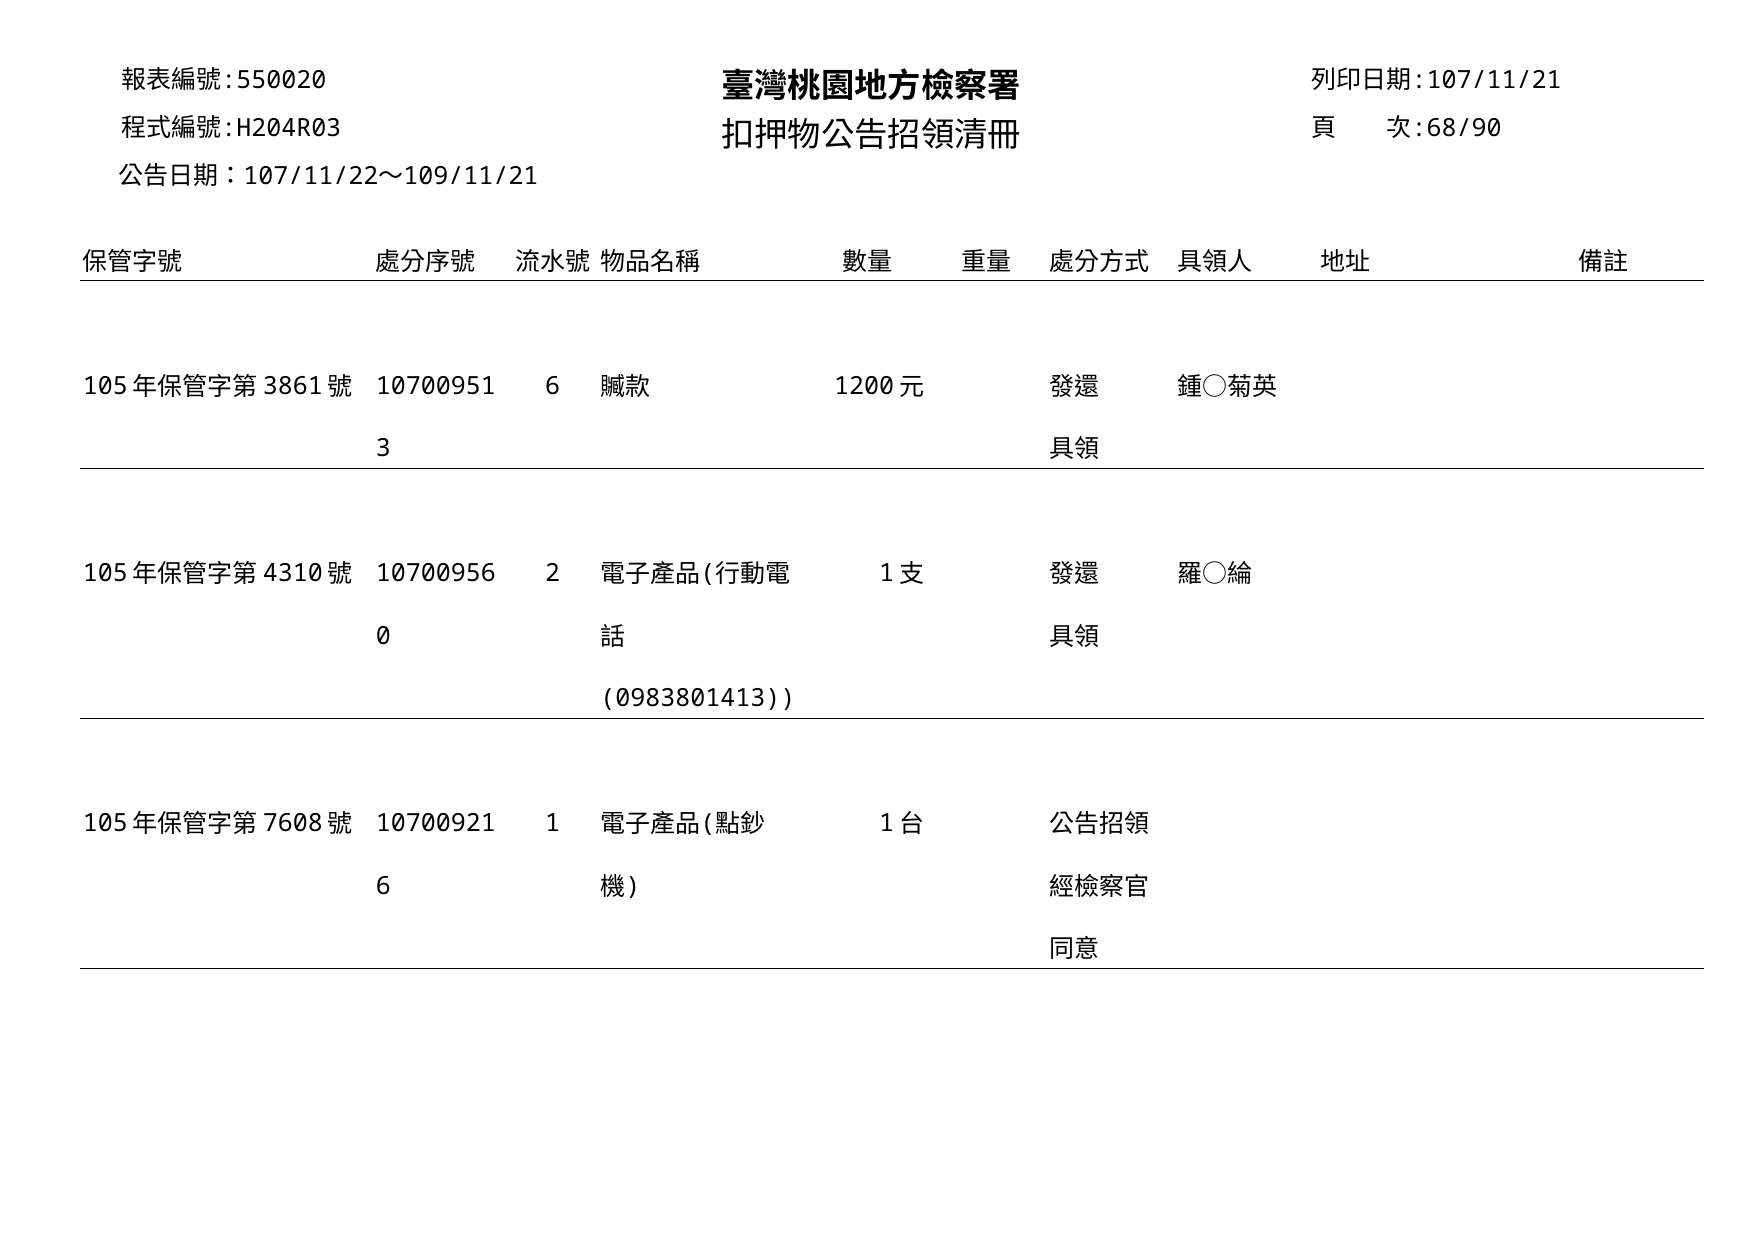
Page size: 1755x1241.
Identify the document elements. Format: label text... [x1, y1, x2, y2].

table_cell [1175, 719, 1317, 968]
table_header 處分序號 [373, 218, 507, 280]
table_header 地址 [1317, 218, 1575, 280]
table_cell 107009560 [373, 469, 507, 718]
table_header 處分方式 [1046, 218, 1175, 280]
table_cell 2 [507, 469, 597, 718]
table_cell 1支 [808, 469, 927, 718]
table_cell 鍾○菊英 [1175, 281, 1317, 468]
table_cell [927, 281, 1046, 468]
table_cell 107009216 [373, 719, 507, 968]
table_cell [1575, 469, 1704, 718]
table_cell 1 [507, 719, 597, 968]
table_cell [927, 469, 1046, 718]
table_cell 贓款 [597, 281, 807, 468]
table_header 物品名稱 [597, 218, 807, 280]
table_header 重量 [927, 218, 1046, 280]
table_cell 107009513 [373, 281, 507, 468]
table_cell 電子產品(行動電話(0983801413)) [597, 469, 807, 718]
table_cell 電子產品(點鈔機) [597, 719, 807, 968]
table_cell [1575, 719, 1704, 968]
table_cell 105年保管字第3861號 [80, 281, 373, 468]
table_cell 羅○綸 [1175, 469, 1317, 718]
table_cell [1317, 281, 1575, 468]
table_header 保管字號 [80, 218, 373, 280]
table_cell 發還 具領 [1046, 469, 1175, 718]
table_cell 1台 [808, 719, 927, 968]
table_header 數量 [808, 218, 927, 280]
table_cell [927, 719, 1046, 968]
table_cell 發還 具領 [1046, 281, 1175, 468]
table_header 具領人 [1175, 218, 1317, 280]
table_cell 105年保管字第7608號 [80, 719, 373, 968]
table_cell [1317, 719, 1575, 968]
table_header 流水號 [507, 218, 597, 280]
table_cell [1317, 469, 1575, 718]
table_cell 1200元 [808, 281, 927, 468]
table_header 備註 [1575, 218, 1704, 280]
table_cell 105年保管字第4310號 [80, 469, 373, 718]
table_cell 6 [507, 281, 597, 468]
table_cell [1575, 281, 1704, 468]
table_cell 公告招領經檢察官同意 [1046, 719, 1175, 968]
